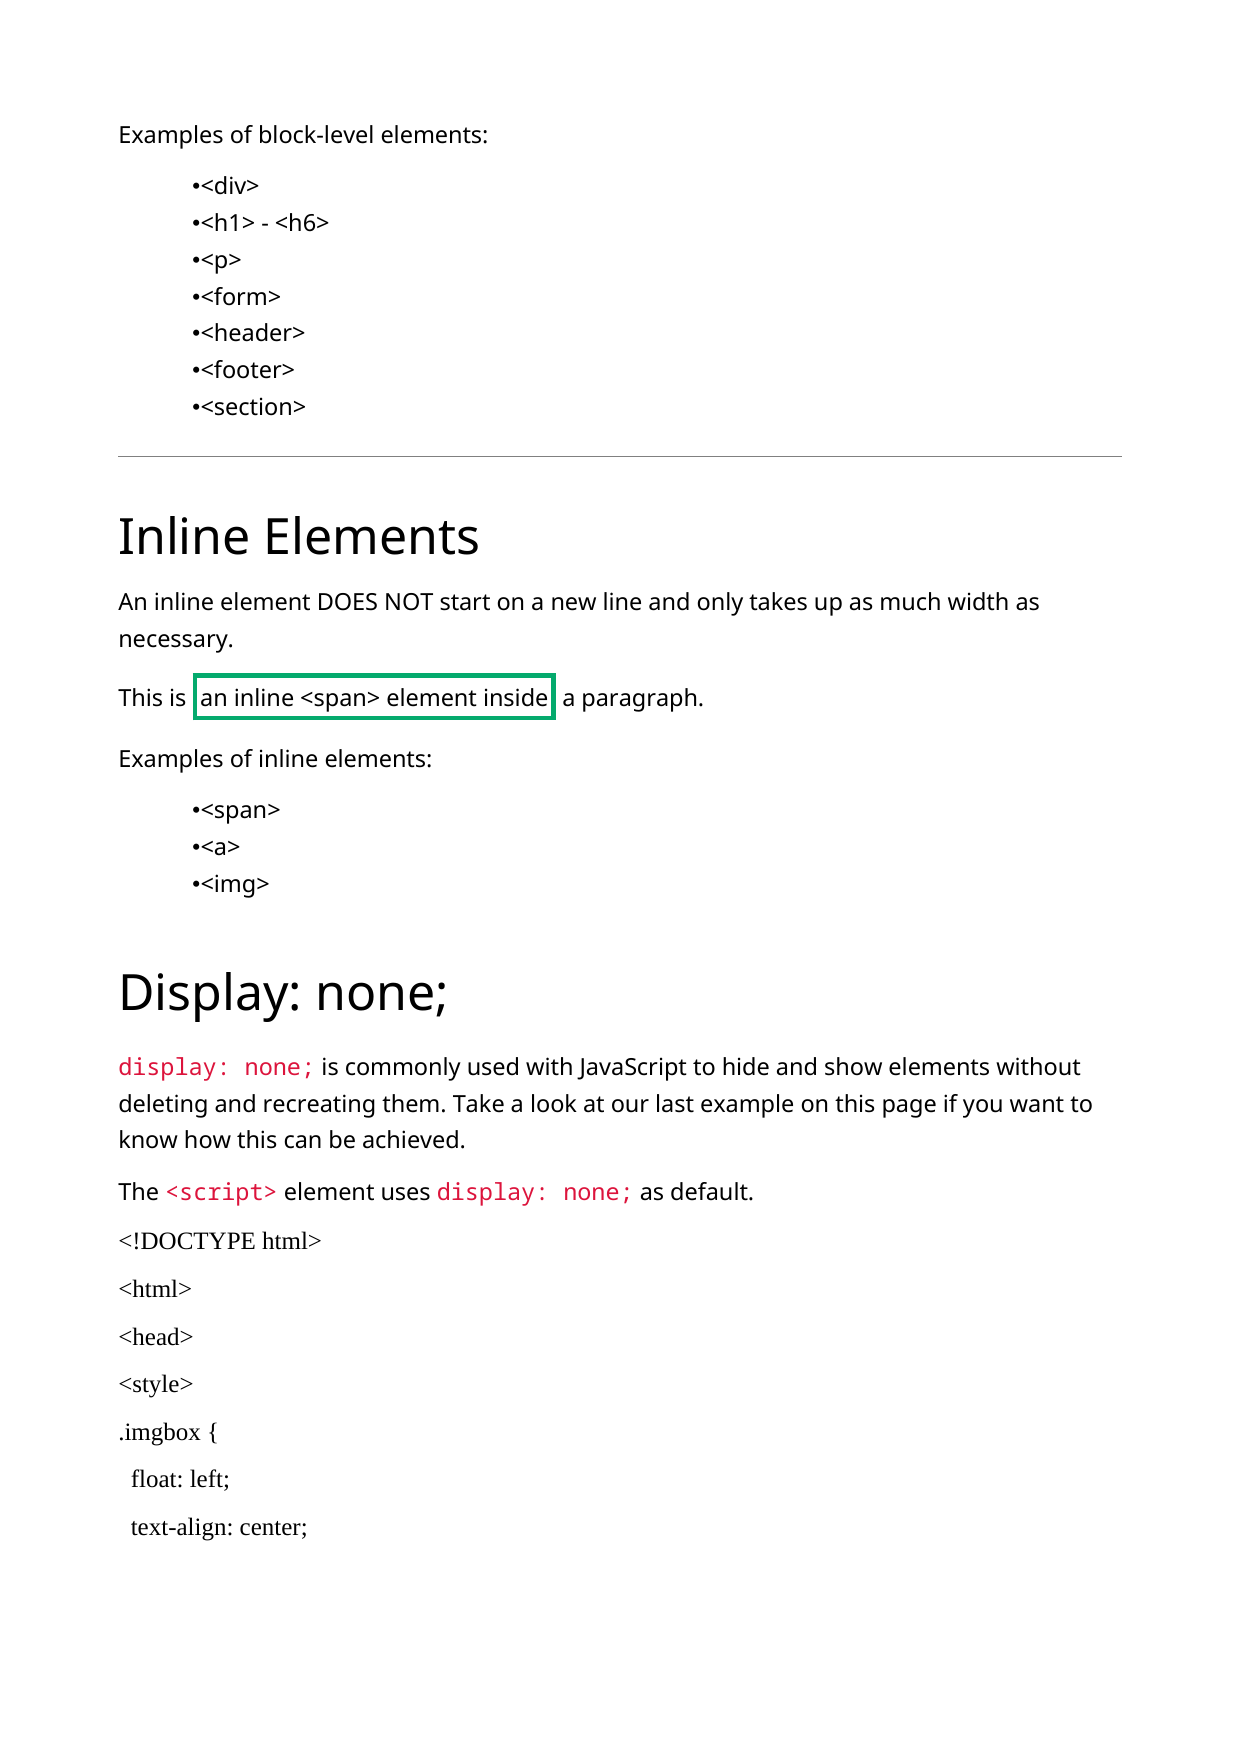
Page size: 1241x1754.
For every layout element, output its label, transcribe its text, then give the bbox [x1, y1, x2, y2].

text The <script> element uses display: none; as default. [118, 1175, 1122, 1207]
list <form> [118, 280, 1122, 312]
text An inline element DOES NOT start on a new line and only takes up as much width as necessary. [118, 585, 1122, 654]
text text-align: center; [118, 1512, 1122, 1541]
text .imgbox { [118, 1417, 1122, 1446]
list <img> [118, 867, 1122, 899]
list <footer> [118, 353, 1122, 385]
list <h1> - <h6> [118, 206, 1122, 238]
list <div> [118, 169, 1122, 201]
list <section> [118, 390, 1122, 422]
text Examples of block-level elements: [118, 118, 1122, 150]
text This is [118, 673, 193, 720]
text an inline <span> element inside [197, 678, 551, 716]
text Examples of inline elements: [118, 742, 1122, 774]
text <head> [118, 1322, 1122, 1350]
text Display: none; [118, 918, 1122, 1025]
text <style> [118, 1369, 1122, 1398]
list <header> [118, 317, 1122, 348]
list <a> [118, 830, 1122, 862]
text float: left; [118, 1464, 1122, 1493]
subtitle Inline Elements [118, 501, 1122, 569]
text <html> [118, 1274, 1122, 1303]
text <!DOCTYPE html> [118, 1226, 1122, 1255]
text a paragraph. [556, 673, 1122, 720]
text display: none; is commonly used with JavaScript to hide and show elements without deleting and recreating them. Take a look at our last example on this page if you want to know how this can be achieved. [118, 1050, 1122, 1156]
list <p> [118, 243, 1122, 275]
list <span> [118, 793, 1122, 825]
